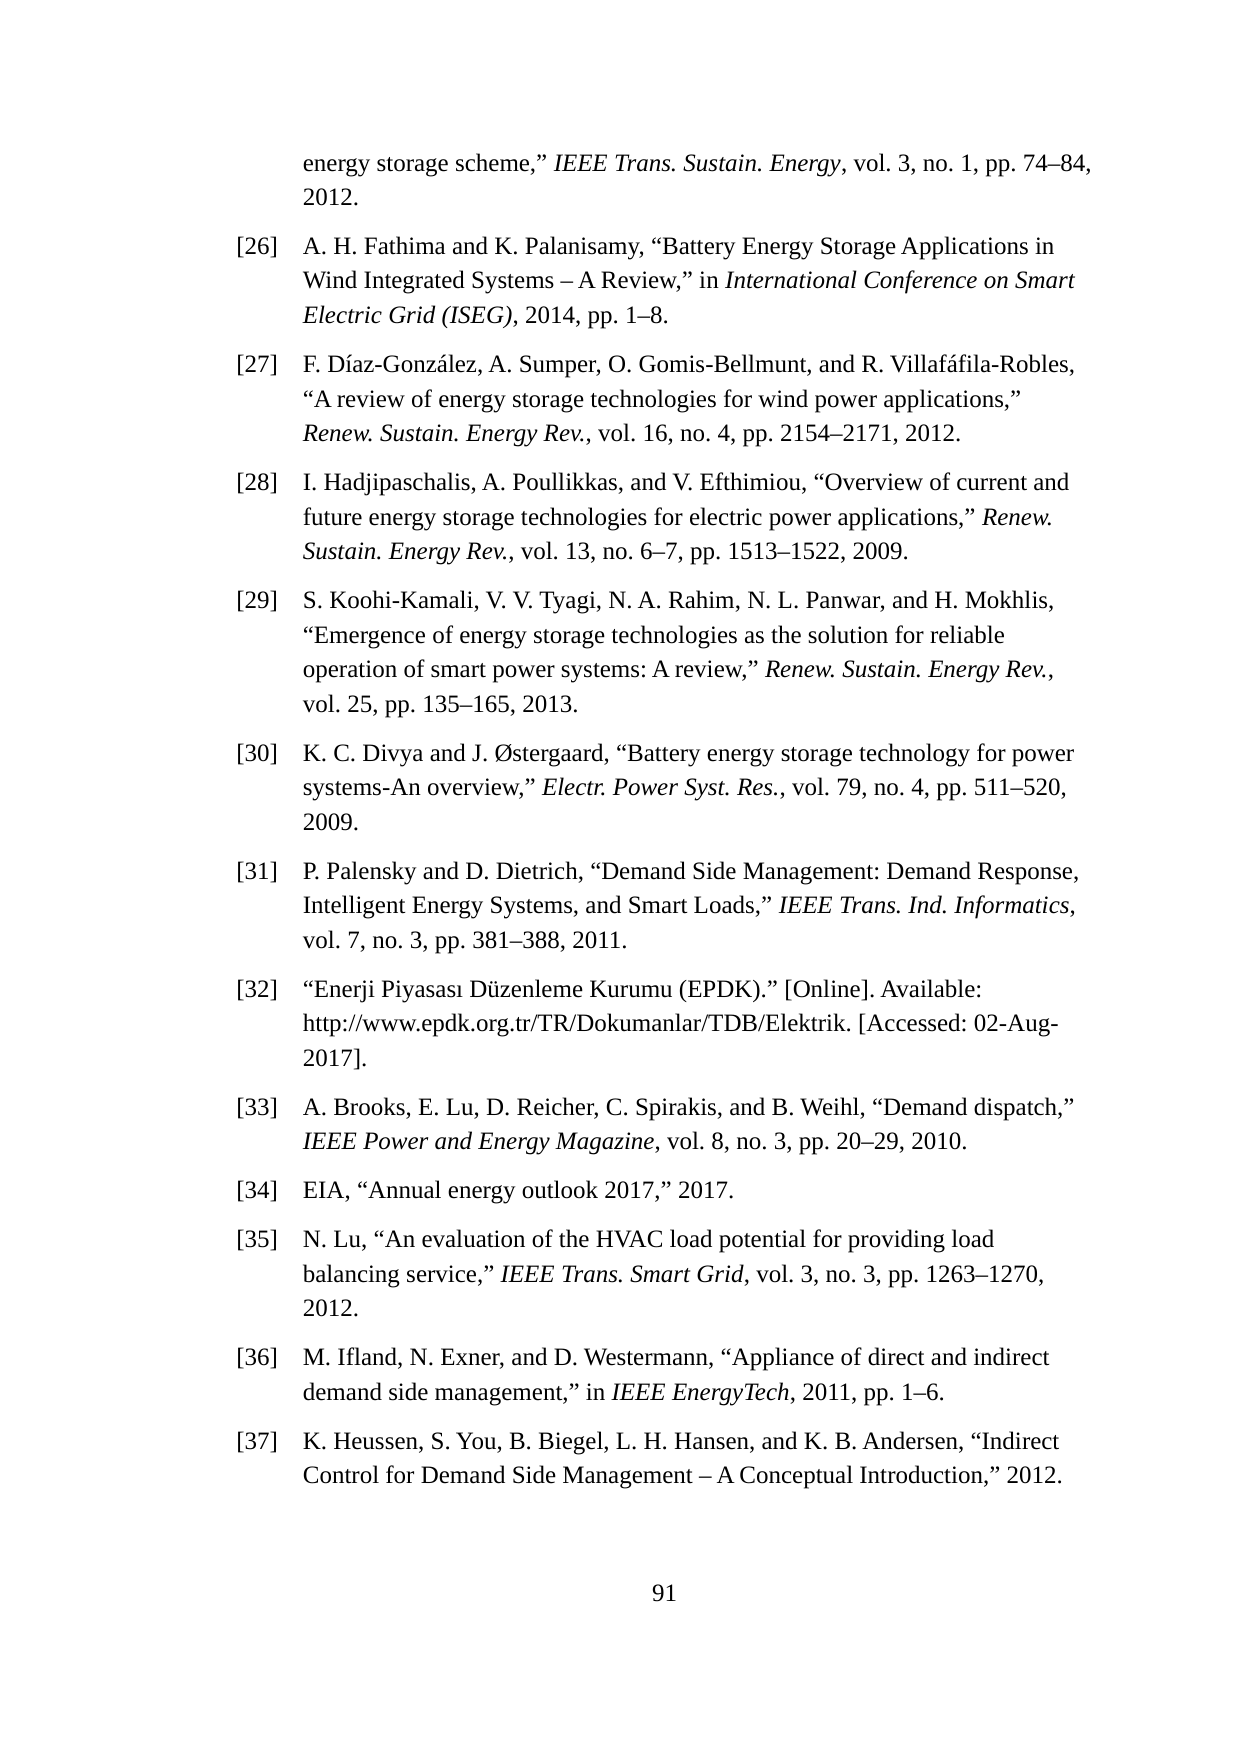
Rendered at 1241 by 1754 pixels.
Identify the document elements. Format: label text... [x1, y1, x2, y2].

text [32] “Enerji Piyasası Düzenleme Kurumu (EPDK).” [Online]. Available: http://www.epdk.org.tr/TR/Dokumanlar/TDB/Elektrik. [Accessed: 02-Aug-2017]. [236, 974, 1093, 1071]
text [27] F. Díaz-González, A. Sumper, O. Gomis-Bellmunt, and R. Villafáfila-Robles, “A review of energy storage technologies for wind power applications,” Renew. Sustain. Energy Rev., vol. 16, no. 4, pp. 2154–2171, 2012. [236, 349, 1093, 447]
text [35] N. Lu, “An evaluation of the HVAC load potential for providing load balancing service,” IEEE Trans. Smart Grid, vol. 3, no. 3, pp. 1263–1270, 2012. [236, 1224, 1093, 1322]
text [37] K. Heussen, S. You, B. Biegel, L. H. Hansen, and K. B. Andersen, “Indirect Control for Demand Side Management – A Conceptual Introduction,” 2012. [236, 1426, 1093, 1489]
text [28] I. Hadjipaschalis, A. Poullikkas, and V. Efthimiou, “Overview of current and future energy storage technologies for electric power applications,” Renew. Sustain. Energy Rev., vol. 13, no. 6–7, pp. 1513–1522, 2009. [236, 467, 1093, 565]
text [29] S. Koohi-Kamali, V. V. Tyagi, N. A. Rahim, N. L. Panwar, and H. Mokhlis, “Emergence of energy storage technologies as the solution for reliable operation of smart power systems: A review,” Renew. Sustain. Energy Rev., vol. 25, pp. 135–165, 2013. [236, 585, 1093, 717]
text [31] P. Palensky and D. Dietrich, “Demand Side Management: Demand Response, Intelligent Energy Systems, and Smart Loads,” IEEE Trans. Ind. Informatics, vol. 7, no. 3, pp. 381–388, 2011. [236, 856, 1093, 953]
text [36] M. Ifland, N. Exner, and D. Westermann, “Appliance of direct and indirect demand side management,” in IEEE EnergyTech, 2011, pp. 1–6. [236, 1342, 1093, 1406]
text [26] A. H. Fathima and K. Palanisamy, “Battery Energy Storage Applications in Wind Integrated Systems – A Review,” in International Conference on Smart Electric Grid (ISEG), 2014, pp. 1–8. [236, 231, 1093, 329]
text [33] A. Brooks, E. Lu, D. Reicher, C. Spirakis, and B. Weihl, “Demand dispatch,” IEEE Power and Energy Magazine, vol. 8, no. 3, pp. 20–29, 2010. [236, 1092, 1093, 1155]
text [34] EIA, “Annual energy outlook 2017,” 2017. [236, 1175, 1093, 1204]
text [30] K. C. Divya and J. Østergaard, “Battery energy storage technology for power systems-An overview,” Electr. Power Syst. Res., vol. 79, no. 4, pp. 511–520, 2009. [236, 738, 1093, 835]
text energy storage scheme,” IEEE Trans. Sustain. Energy, vol. 3, no. 1, pp. 74–84, 2012. [236, 148, 1093, 211]
